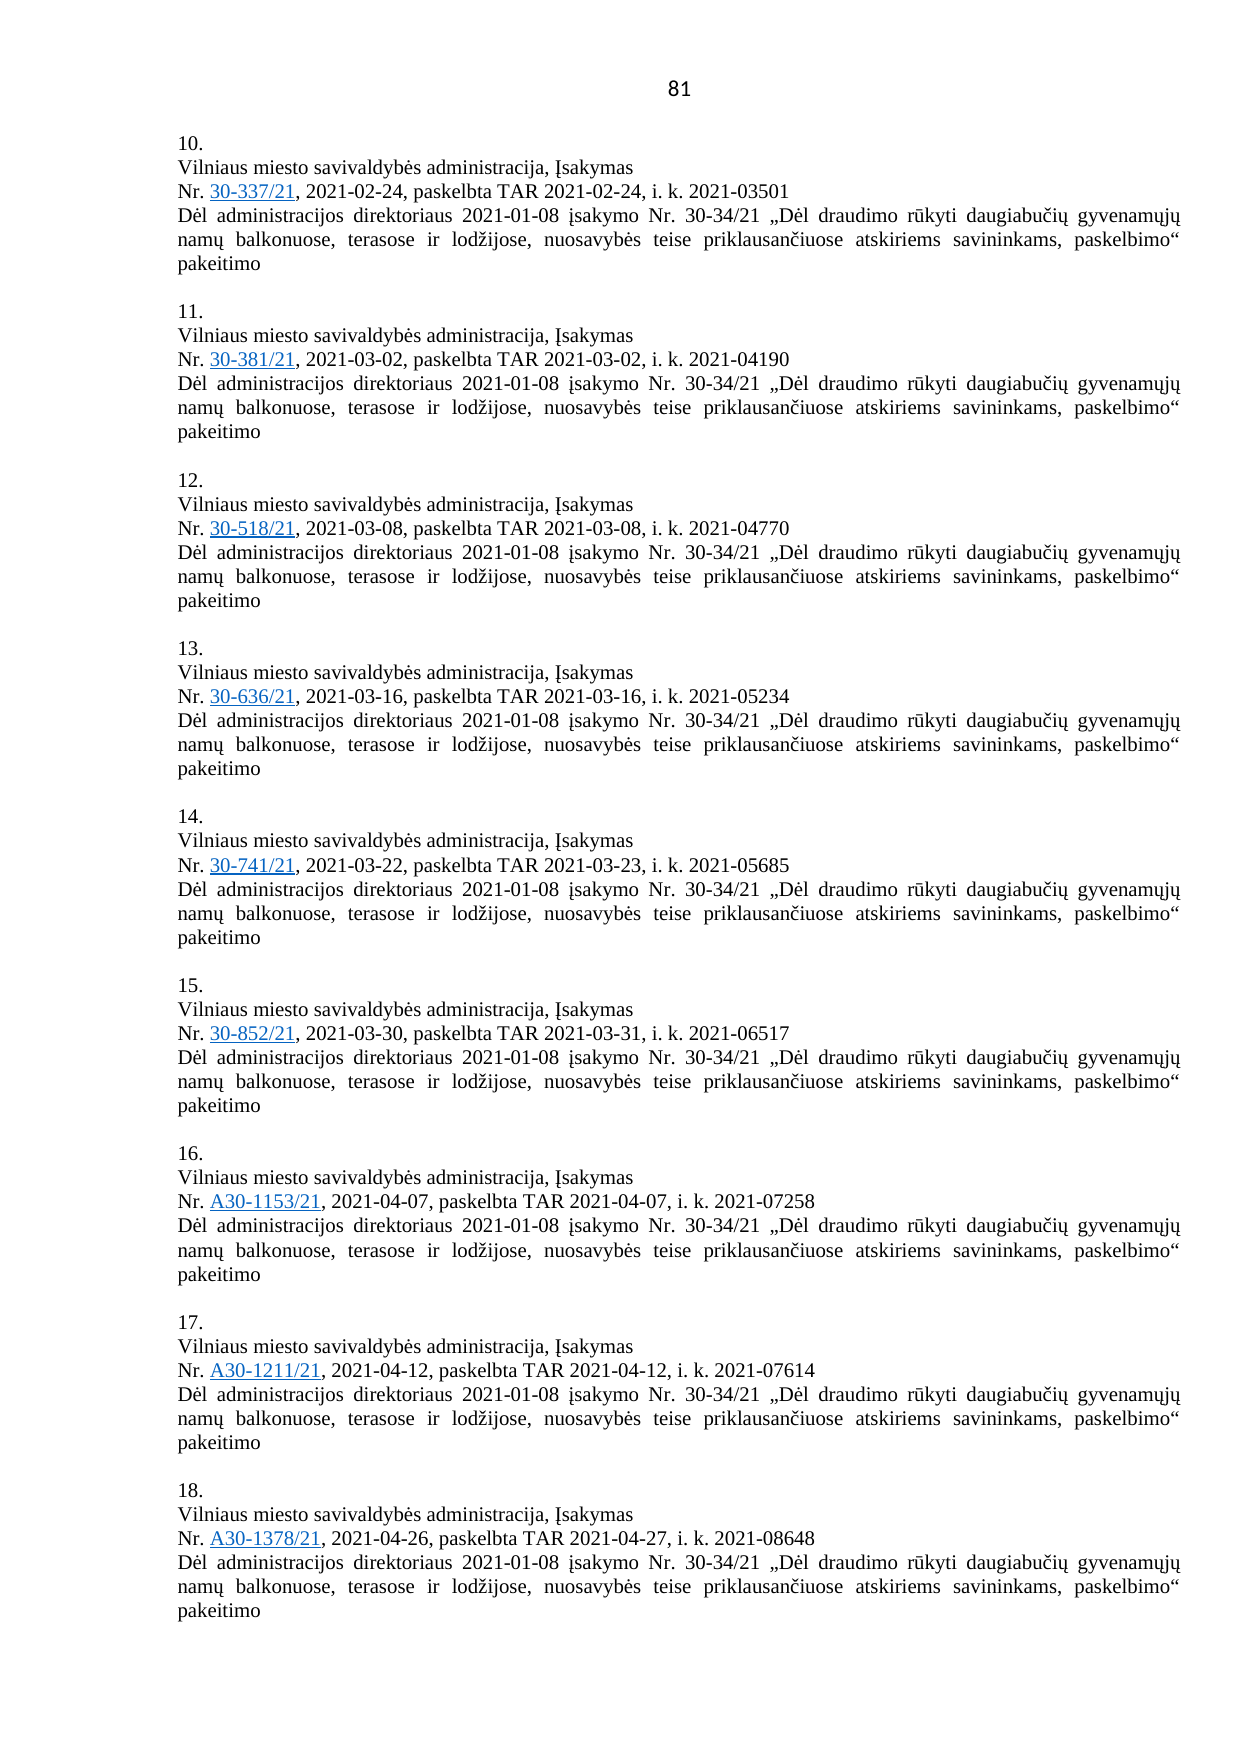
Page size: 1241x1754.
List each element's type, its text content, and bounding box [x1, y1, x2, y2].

text Nr. 30-852/21, 2021-03-30, paskelbta TAR 2021-03-31, i. k. 2021-06517 [177, 1021, 1181, 1045]
text Dėl administracijos direktoriaus 2021-01-08 įsakymo Nr. 30-34/21 „Dėl draudimo rūkyti daugiabučių gyvenamųjų namų balkonuose, terasose ir lodžijose, nuosavybės teise priklausančiuose atskiriems savininkams, paskelbimo“ pakeitimo [177, 540, 1181, 612]
text 10. [177, 131, 1181, 155]
text 17. [177, 1310, 1181, 1334]
text Vilniaus miesto savivaldybės administracija, Įsakymas [177, 323, 1181, 347]
text Nr. 30-381/21, 2021-03-02, paskelbta TAR 2021-03-02, i. k. 2021-04190 [177, 347, 1181, 371]
text Vilniaus miesto savivaldybės administracija, Įsakymas [177, 997, 1181, 1021]
text Dėl administracijos direktoriaus 2021-01-08 įsakymo Nr. 30-34/21 „Dėl draudimo rūkyti daugiabučių gyvenamųjų namų balkonuose, terasose ir lodžijose, nuosavybės teise priklausančiuose atskiriems savininkams, paskelbimo“ pakeitimo [177, 1550, 1181, 1622]
text Dėl administracijos direktoriaus 2021-01-08 įsakymo Nr. 30-34/21 „Dėl draudimo rūkyti daugiabučių gyvenamųjų namų balkonuose, terasose ir lodžijose, nuosavybės teise priklausančiuose atskiriems savininkams, paskelbimo“ pakeitimo [177, 708, 1181, 780]
text Vilniaus miesto savivaldybės administracija, Įsakymas [177, 1334, 1181, 1358]
text Vilniaus miesto savivaldybės administracija, Įsakymas [177, 155, 1181, 179]
text Vilniaus miesto savivaldybės administracija, Įsakymas [177, 1165, 1181, 1189]
text Vilniaus miesto savivaldybės administracija, Įsakymas [177, 492, 1181, 516]
text Dėl administracijos direktoriaus 2021-01-08 įsakymo Nr. 30-34/21 „Dėl draudimo rūkyti daugiabučių gyvenamųjų namų balkonuose, terasose ir lodžijose, nuosavybės teise priklausančiuose atskiriems savininkams, paskelbimo“ pakeitimo [177, 877, 1181, 949]
text Nr. 30-337/21, 2021-02-24, paskelbta TAR 2021-02-24, i. k. 2021-03501 [177, 179, 1181, 203]
text 12. [177, 467, 1181, 492]
text Dėl administracijos direktoriaus 2021-01-08 įsakymo Nr. 30-34/21 „Dėl draudimo rūkyti daugiabučių gyvenamųjų namų balkonuose, terasose ir lodžijose, nuosavybės teise priklausančiuose atskiriems savininkams, paskelbimo“ pakeitimo [177, 1382, 1181, 1454]
text Dėl administracijos direktoriaus 2021-01-08 įsakymo Nr. 30-34/21 „Dėl draudimo rūkyti daugiabučių gyvenamųjų namų balkonuose, terasose ir lodžijose, nuosavybės teise priklausančiuose atskiriems savininkams, paskelbimo“ pakeitimo [177, 371, 1181, 443]
text Dėl administracijos direktoriaus 2021-01-08 įsakymo Nr. 30-34/21 „Dėl draudimo rūkyti daugiabučių gyvenamųjų namų balkonuose, terasose ir lodžijose, nuosavybės teise priklausančiuose atskiriems savininkams, paskelbimo“ pakeitimo [177, 1045, 1181, 1117]
text 13. [177, 636, 1181, 660]
text Nr. A30-1378/21, 2021-04-26, paskelbta TAR 2021-04-27, i. k. 2021-08648 [177, 1526, 1181, 1550]
text Vilniaus miesto savivaldybės administracija, Įsakymas [177, 1502, 1181, 1526]
text Dėl administracijos direktoriaus 2021-01-08 įsakymo Nr. 30-34/21 „Dėl draudimo rūkyti daugiabučių gyvenamųjų namų balkonuose, terasose ir lodžijose, nuosavybės teise priklausančiuose atskiriems savininkams, paskelbimo“ pakeitimo [177, 203, 1181, 275]
text 16. [177, 1141, 1181, 1165]
text Nr. A30-1153/21, 2021-04-07, paskelbta TAR 2021-04-07, i. k. 2021-07258 [177, 1189, 1181, 1213]
text Vilniaus miesto savivaldybės administracija, Įsakymas [177, 828, 1181, 852]
text Nr. 30-741/21, 2021-03-22, paskelbta TAR 2021-03-23, i. k. 2021-05685 [177, 852, 1181, 877]
text Dėl administracijos direktoriaus 2021-01-08 įsakymo Nr. 30-34/21 „Dėl draudimo rūkyti daugiabučių gyvenamųjų namų balkonuose, terasose ir lodžijose, nuosavybės teise priklausančiuose atskiriems savininkams, paskelbimo“ pakeitimo [177, 1213, 1181, 1286]
text 14. [177, 804, 1181, 828]
text 15. [177, 973, 1181, 997]
text Nr. A30-1211/21, 2021-04-12, paskelbta TAR 2021-04-12, i. k. 2021-07614 [177, 1358, 1181, 1382]
text 18. [177, 1478, 1181, 1502]
text Nr. 30-518/21, 2021-03-08, paskelbta TAR 2021-03-08, i. k. 2021-04770 [177, 516, 1181, 540]
text Vilniaus miesto savivaldybės administracija, Įsakymas [177, 660, 1181, 684]
text Nr. 30-636/21, 2021-03-16, paskelbta TAR 2021-03-16, i. k. 2021-05234 [177, 684, 1181, 708]
text 11. [177, 299, 1181, 323]
